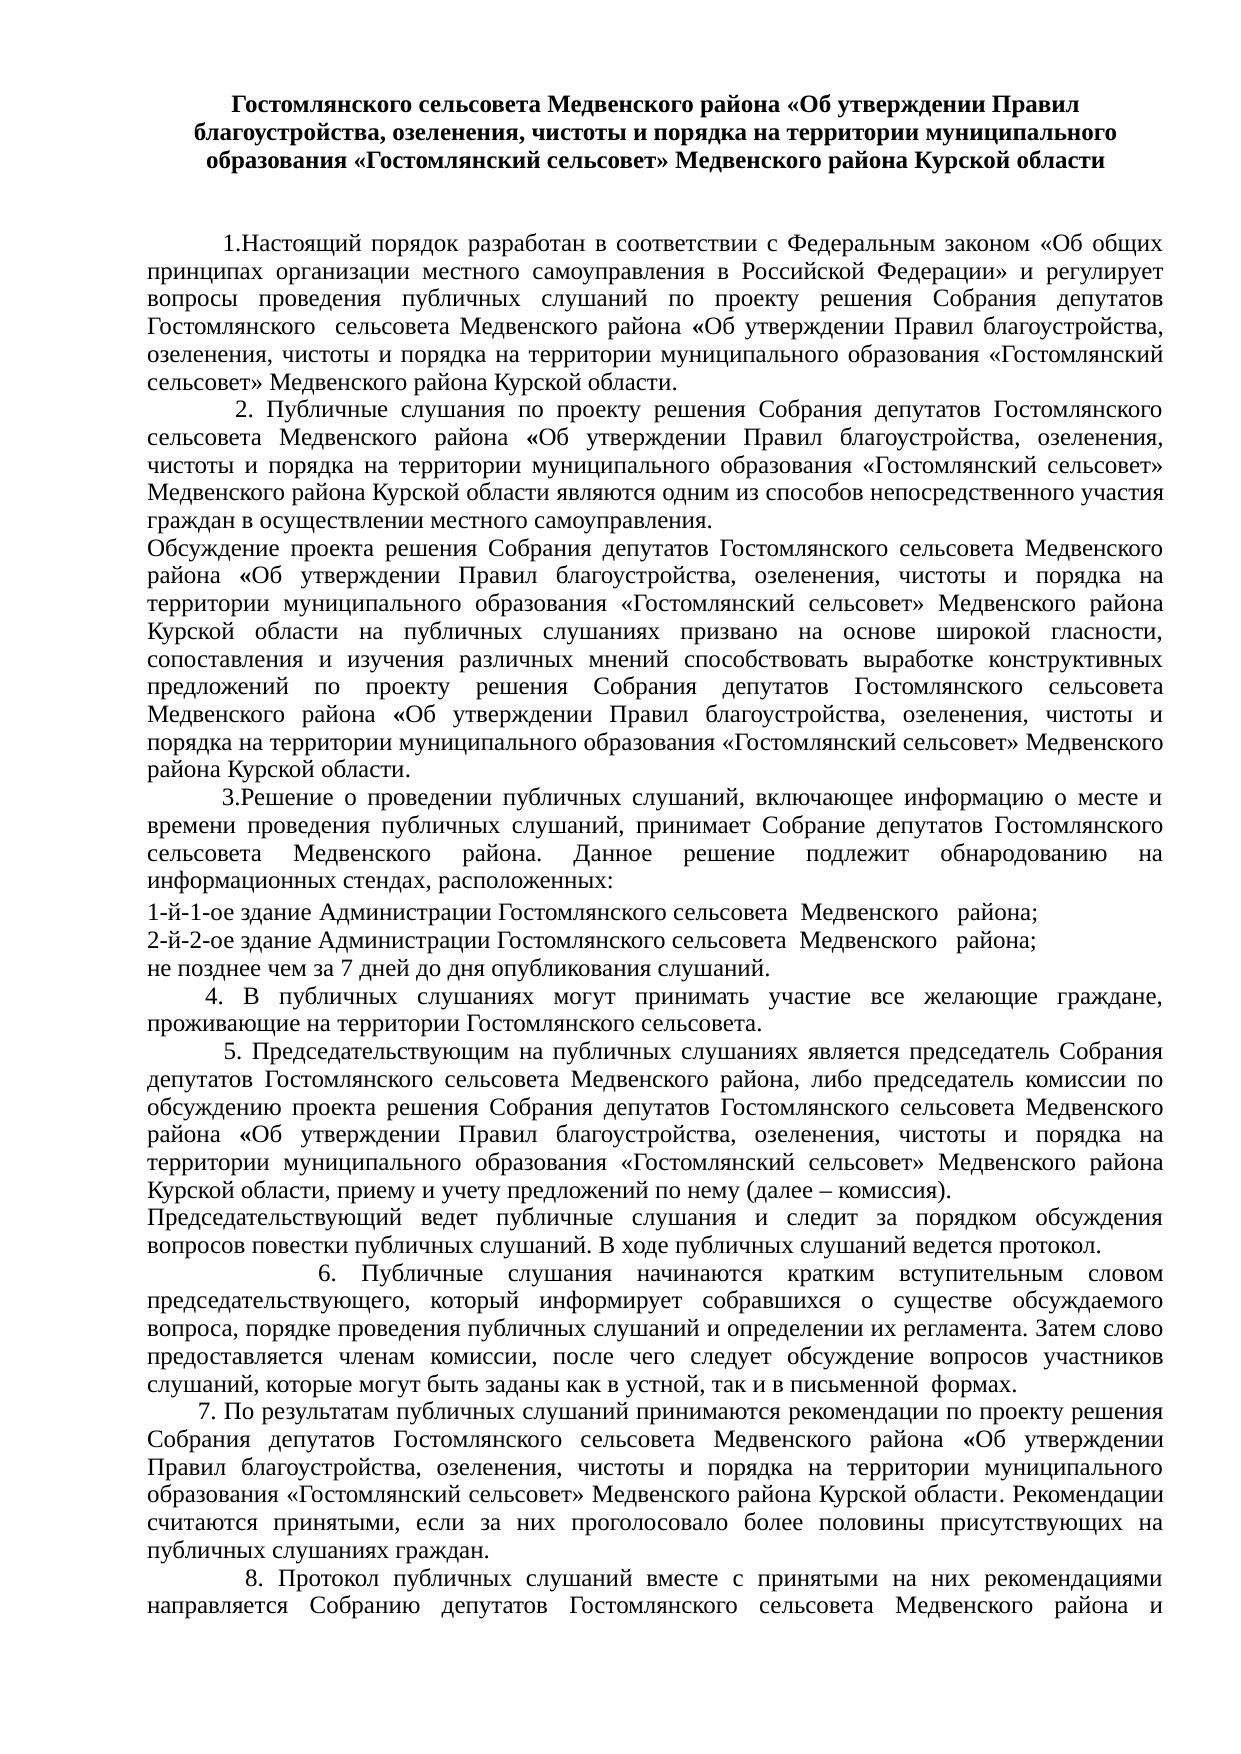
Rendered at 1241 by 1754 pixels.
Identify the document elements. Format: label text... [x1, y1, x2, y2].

text 5. Председательствующим на публичных слушаниях является председатель Собрания депутатов Гостомлянского сельсовета Медвенского района, либо председатель комиссии по обсуждению проекта решения Собрания депутатов Гостомлянского сельсовета Медвенского района «Об утверждении Правил благоустройства, озеленения, чистоты и порядка на территории муниципального образования «Гостомлянский сельсовет» Медвенского района Курской области, приему и учету предложений по нему (далее – комиссия). [147, 1037, 1164, 1203]
text 2-й-2-ое здание Администрации Гостомлянского сельсовета Медвенского района; [147, 926, 1164, 954]
text Гостомлянского сельсовета Медвенского района «Об утверждении Правил благоустройства, озеленения, чистоты и порядка на территории муниципального образования «Гостомлянский сельсовет» Медвенского района Курской области [147, 91, 1164, 174]
text 8. Протокол публичных слушаний вместе с принятыми на них рекомендациями направляется Собранию депутатов Гостомлянского сельсовета Медвенского района и [147, 1564, 1164, 1619]
text 1.Настоящий порядок разработан в соответствии с Федеральным законом «Об общих принципах организации местного самоуправления в Российской Федерации» и регулирует вопросы проведения публичных слушаний по проекту решения Собрания депутатов Гостомлянского сельсовета Медвенского района «Об утверждении Правил благоустройства, озеленения, чистоты и порядка на территории муниципального образования «Гостомлянский сельсовет» Медвенского района Курской области. [147, 229, 1164, 395]
text Председательствующий ведет публичные слушания и следит за порядком обсуждения вопросов повестки публичных слушаний. В ходе публичных слушаний ведется протокол. [147, 1203, 1164, 1259]
text 4. В публичных слушаниях могут принимать участие все желающие граждане, проживающие на территории Гостомлянского сельсовета. [147, 982, 1164, 1037]
text 1-й-1-ое здание Администрации Гостомлянского сельсовета Медвенского района; [147, 894, 1164, 926]
text 7. По результатам публичных слушаний принимаются рекомендации по проекту решения Собрания депутатов Гостомлянского сельсовета Медвенского района «Об утверждении Правил благоустройства, озеленения, чистоты и порядка на территории муниципального образования «Гостомлянский сельсовет» Медвенского района Курской области. Рекомендации считаются принятыми, если за них проголосовало более половины присутствующих на публичных слушаниях граждан. [147, 1397, 1164, 1564]
text 2. Публичные слушания по проекту решения Собрания депутатов Гостомлянского сельсовета Медвенского района «Об утверждении Правил благоустройства, озеленения, чистоты и порядка на территории муниципального образования «Гостомлянский сельсовет» Медвенского района Курской области являются одним из способов непосредственного участия граждан в осуществлении местного самоуправления. [147, 395, 1164, 534]
text 6. Публичные слушания начинаются кратким вступительным словом председательствующего, который информирует собравшихся о существе обсуждаемого вопроса, порядке проведения публичных слушаний и определении их регламента. Затем слово предоставляется членам комиссии, после чего следует обсуждение вопросов участников слушаний, которые могут быть заданы как в устной, так и в письменной формах. [147, 1259, 1164, 1397]
text не позднее чем за 7 дней до дня опубликования слушаний. [147, 954, 1164, 982]
text 3.Решение о проведении публичных слушаний, включающее информацию о месте и времени проведения публичных слушаний, принимает Собрание депутатов Гостомлянского сельсовета Медвенского района. Данное решение подлежит обнародованию на информационных стендах, расположенных: [147, 783, 1164, 894]
text Обсуждение проекта решения Собрания депутатов Гостомлянского сельсовета Медвенского района «Об утверждении Правил благоустройства, озеленения, чистоты и порядка на территории муниципального образования «Гостомлянский сельсовет» Медвенского района Курской области на публичных слушаниях призвано на основе широкой гласности, сопоставления и изучения различных мнений способствовать выработке конструктивных предложений по проекту решения Собрания депутатов Гостомлянского сельсовета Медвенского района «Об утверждении Правил благоустройства, озеленения, чистоты и порядка на территории муниципального образования «Гостомлянский сельсовет» Медвенского района Курской области. [147, 534, 1164, 783]
